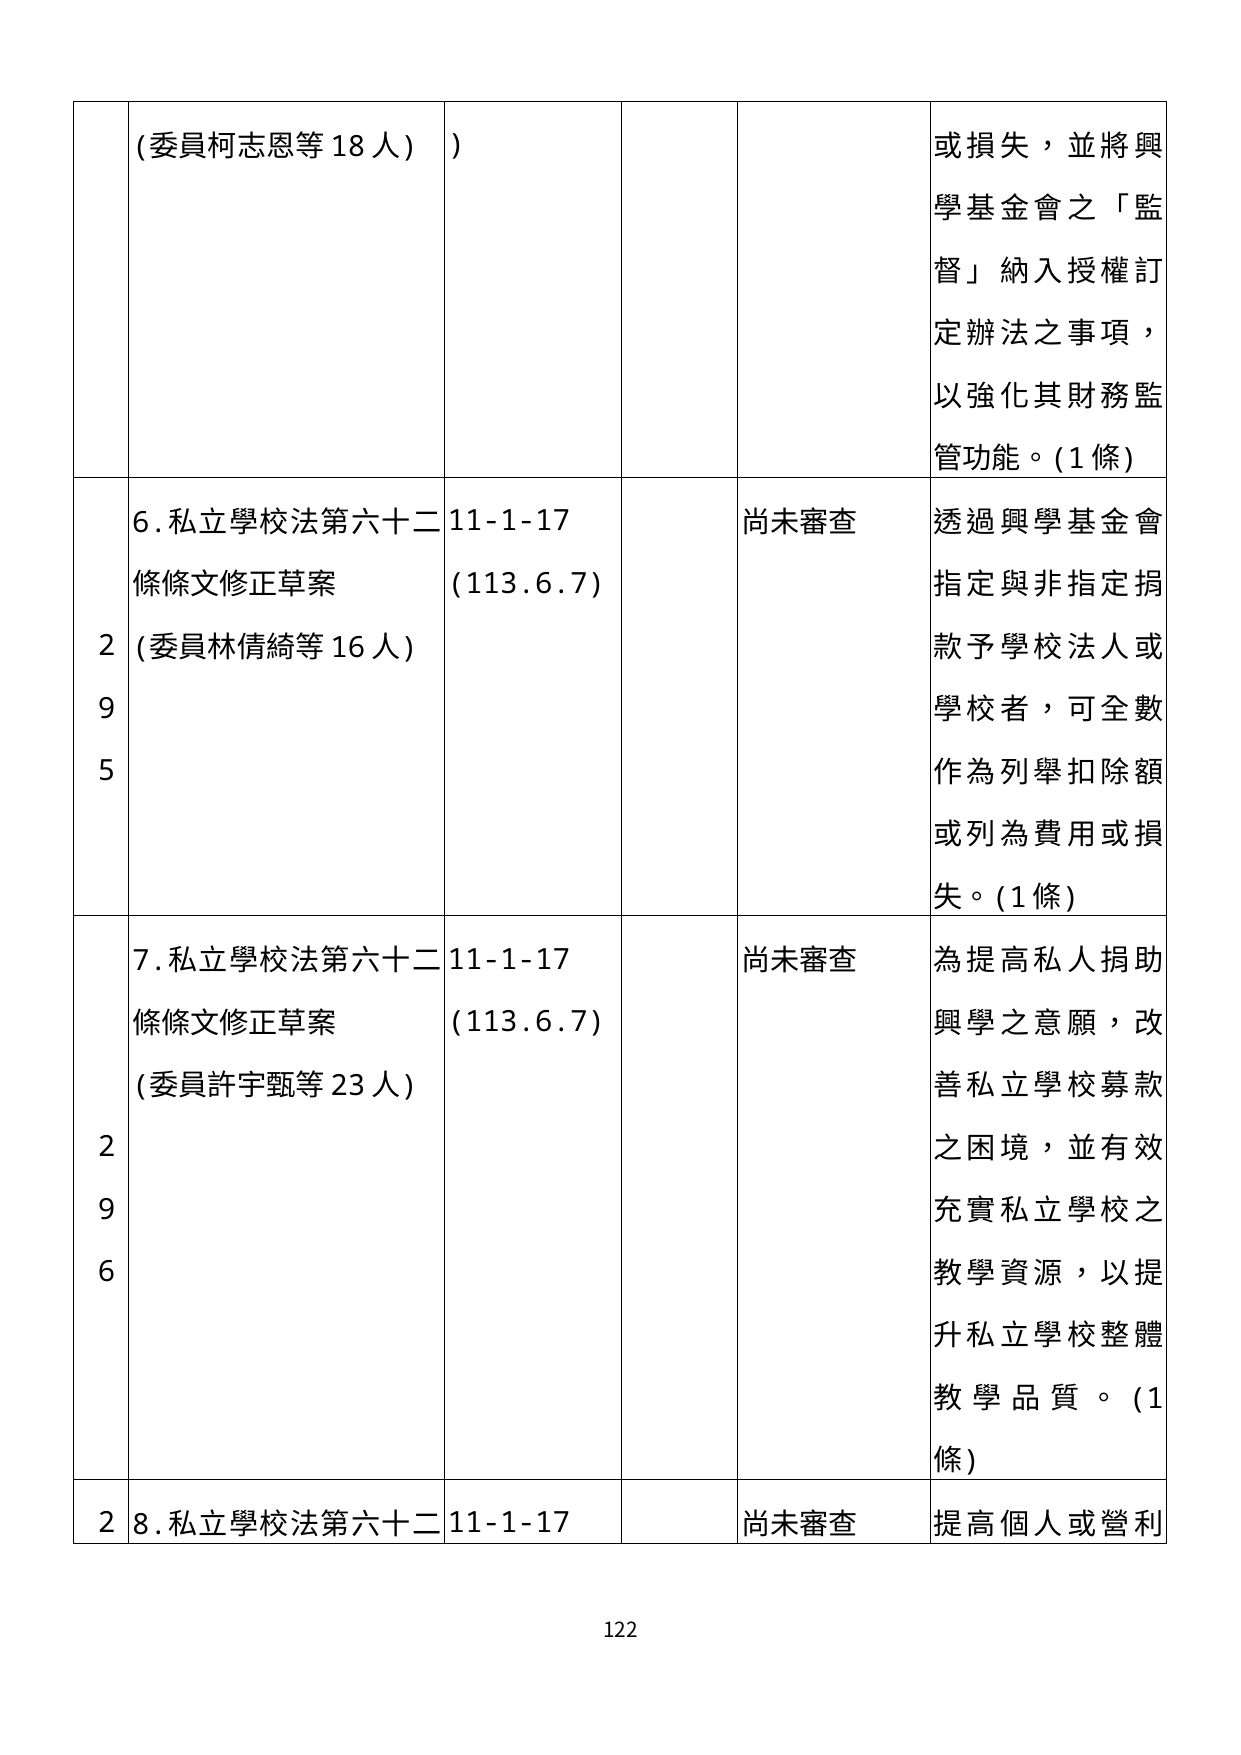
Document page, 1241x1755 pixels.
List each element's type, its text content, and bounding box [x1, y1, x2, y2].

table_cell 11-1-17 [445, 1480, 621, 1542]
table_cell 為提高私人捐助興學之意願，改善私立學校募款之困境，並有效充實私立學校之教學資源，以提升私立學校整體教學品質。(1條) [931, 916, 1166, 1479]
table_cell 尚未審查 [738, 916, 930, 1479]
table_cell [622, 102, 737, 477]
table_cell [74, 916, 128, 1479]
table_cell [74, 102, 128, 477]
table_cell [74, 1480, 128, 1542]
table_cell [622, 478, 737, 915]
table_cell 11-1-17 (113.6.7) [445, 478, 621, 915]
table_cell 11-1-17 (113.6.7) [445, 916, 621, 1479]
table_cell [738, 102, 930, 477]
table_cell 尚未審查 [738, 1480, 930, 1542]
table_cell 尚未審查 [738, 478, 930, 915]
table_cell 8.私立學校法第六十二 [129, 1480, 444, 1542]
table_cell 透過興學基金會指定與非指定捐款予學校法人或學校者，可全數作為列舉扣除額或列為費用或損失。(1條) [931, 478, 1166, 915]
table_cell 6.私立學校法第六十二條條文修正草案 (委員林倩綺等16人) [129, 478, 444, 915]
table_cell [622, 1480, 737, 1542]
table_cell 7.私立學校法第六十二條條文修正草案 (委員許宇甄等23人) [129, 916, 444, 1479]
table_cell [622, 916, 737, 1479]
table_cell ) [445, 102, 621, 477]
table_cell 提高個人或營利 [931, 1480, 1166, 1542]
table_cell (委員柯志恩等18人) [129, 102, 444, 477]
table_cell [74, 478, 128, 915]
table_cell 或損失，並將興學基金會之「監督」納入授權訂定辦法之事項，以強化其財務監管功能。(1條) [931, 102, 1166, 477]
